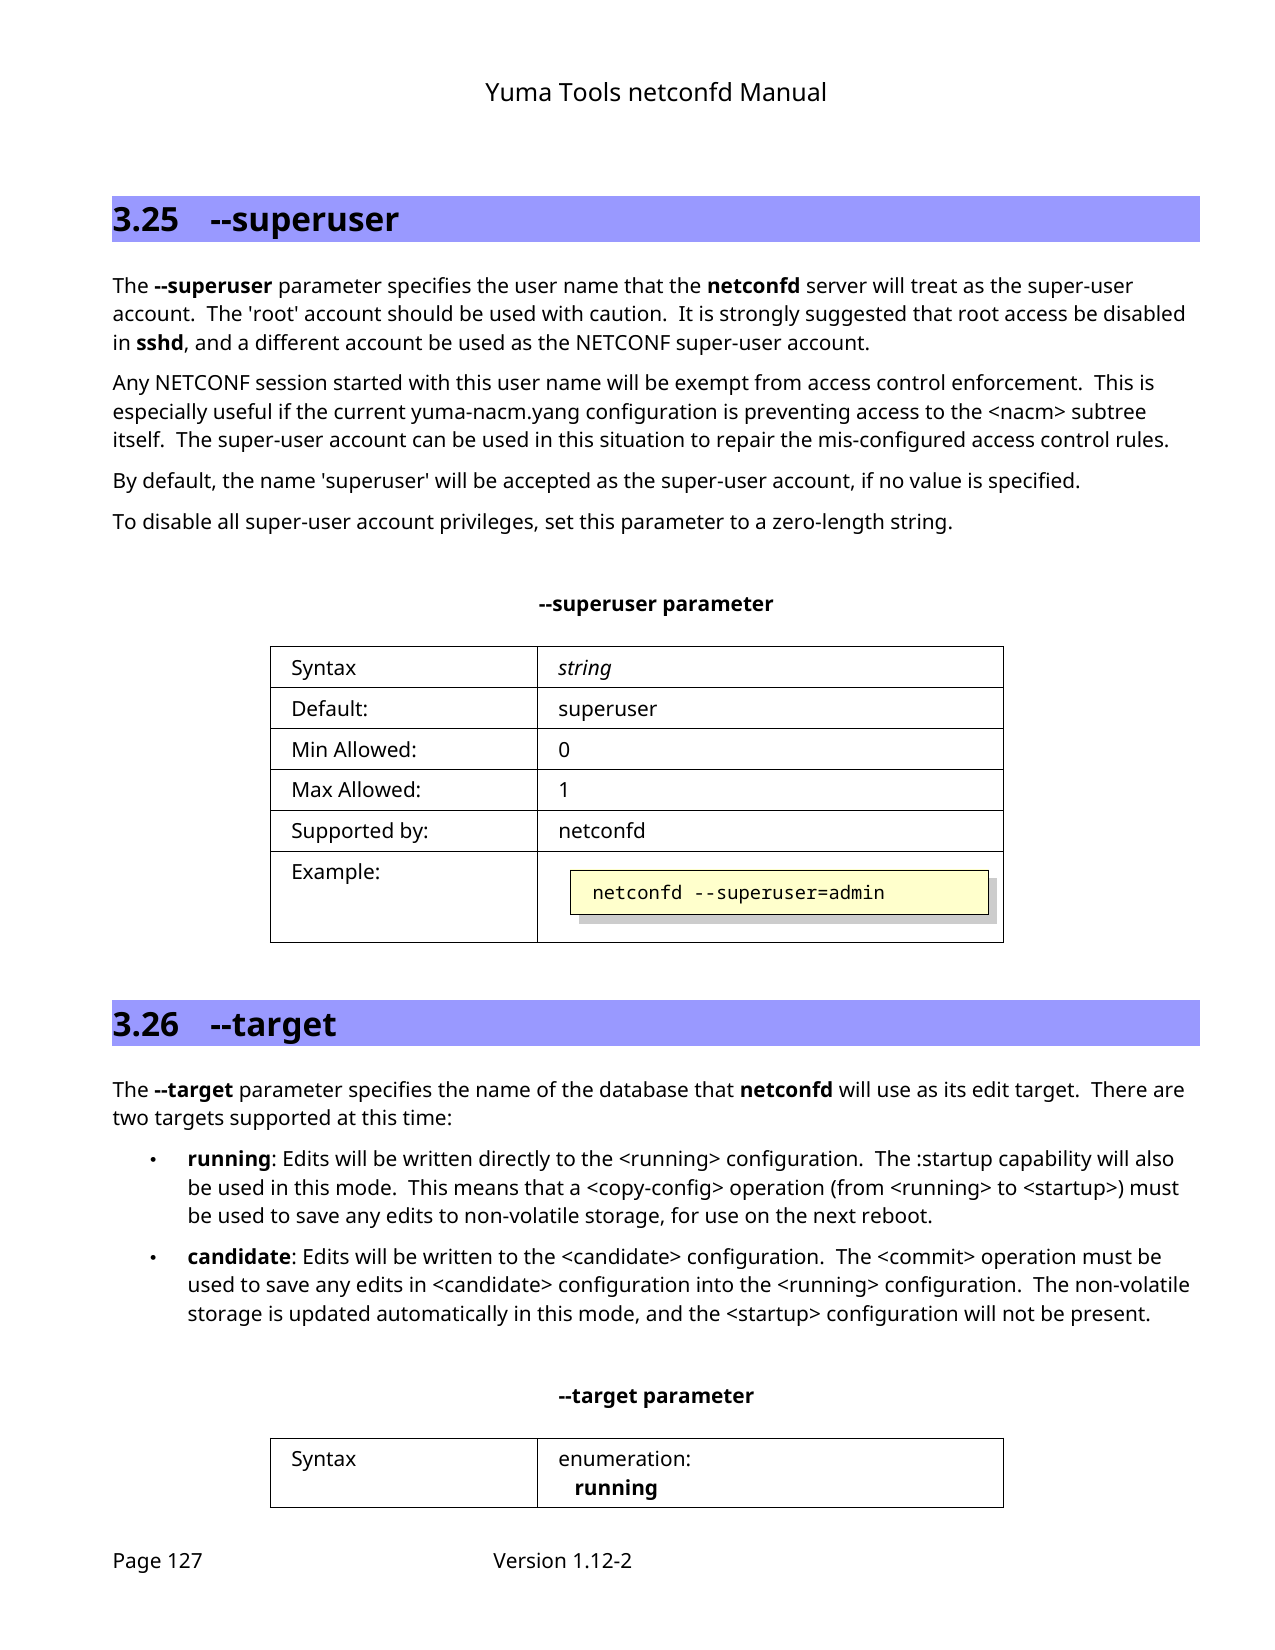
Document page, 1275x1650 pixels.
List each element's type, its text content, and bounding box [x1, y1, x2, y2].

table_cell 0 [538, 729, 1003, 769]
table_cell superuser [538, 688, 1003, 728]
table_header Syntax [271, 647, 537, 687]
table_cell 1 [538, 770, 1003, 810]
table_cell Example: [271, 852, 537, 942]
list candidate: Edits will be written to the <candidate> configuration. The <commit> operation must be used to save any edits in <candidate> configuration into the <running> configuration. The non-volatile storage is updated automatically in this mode, and the <startup> configuration will not be present. [150, 1242, 1200, 1327]
subtitle --target parameter [127, 1381, 1185, 1409]
table_header string [538, 647, 1003, 687]
subtitle --superuser parameter [127, 589, 1185, 618]
table_cell Default: [271, 688, 537, 728]
table_cell Min Allowed: [271, 729, 537, 769]
table_cell netconfd [538, 811, 1003, 851]
subtitle --superuser [112, 196, 1200, 242]
subtitle --target [112, 1000, 1200, 1046]
list running: Edits will be written directly to the <running> configuration. The :startup capability will also be used in this mode. This means that a <copy-config> operation (from <running> to <startup>) must be used to save any edits to non-volatile storage, for use on the next reboot. [150, 1144, 1200, 1229]
text The --superuser parameter specifies the user name that the netconfd server will treat as the super-user account. The 'root' account should be used with caution. It is strongly suggested that root access be disabled in sshd, and a different account be used as the NETCONF super-user account. [112, 271, 1200, 356]
text Any NETCONF session started with this user name will be exempt from access control enforcement. This is especially useful if the current yuma-nacm.yang configuration is preventing access to the <nacm> subtree itself. The super-user account can be used in this situation to repair the mis-configured access control rules. [112, 368, 1200, 454]
table_cell Supported by: [271, 811, 537, 851]
table_header enumeration: running [538, 1439, 1003, 1507]
text The --target parameter specifies the name of the database that netconfd will use as its edit target. There are two targets supported at this time: [112, 1075, 1200, 1132]
table_header Syntax [271, 1439, 537, 1507]
table_cell netconfd --superuser=admin [538, 852, 1003, 942]
table_cell Max Allowed: [271, 770, 537, 810]
text By default, the name 'superuser' will be accepted as the super-user account, if no value is specified. [112, 466, 1200, 495]
text To disable all super-user account privileges, set this parameter to a zero-length string. [112, 507, 1200, 536]
